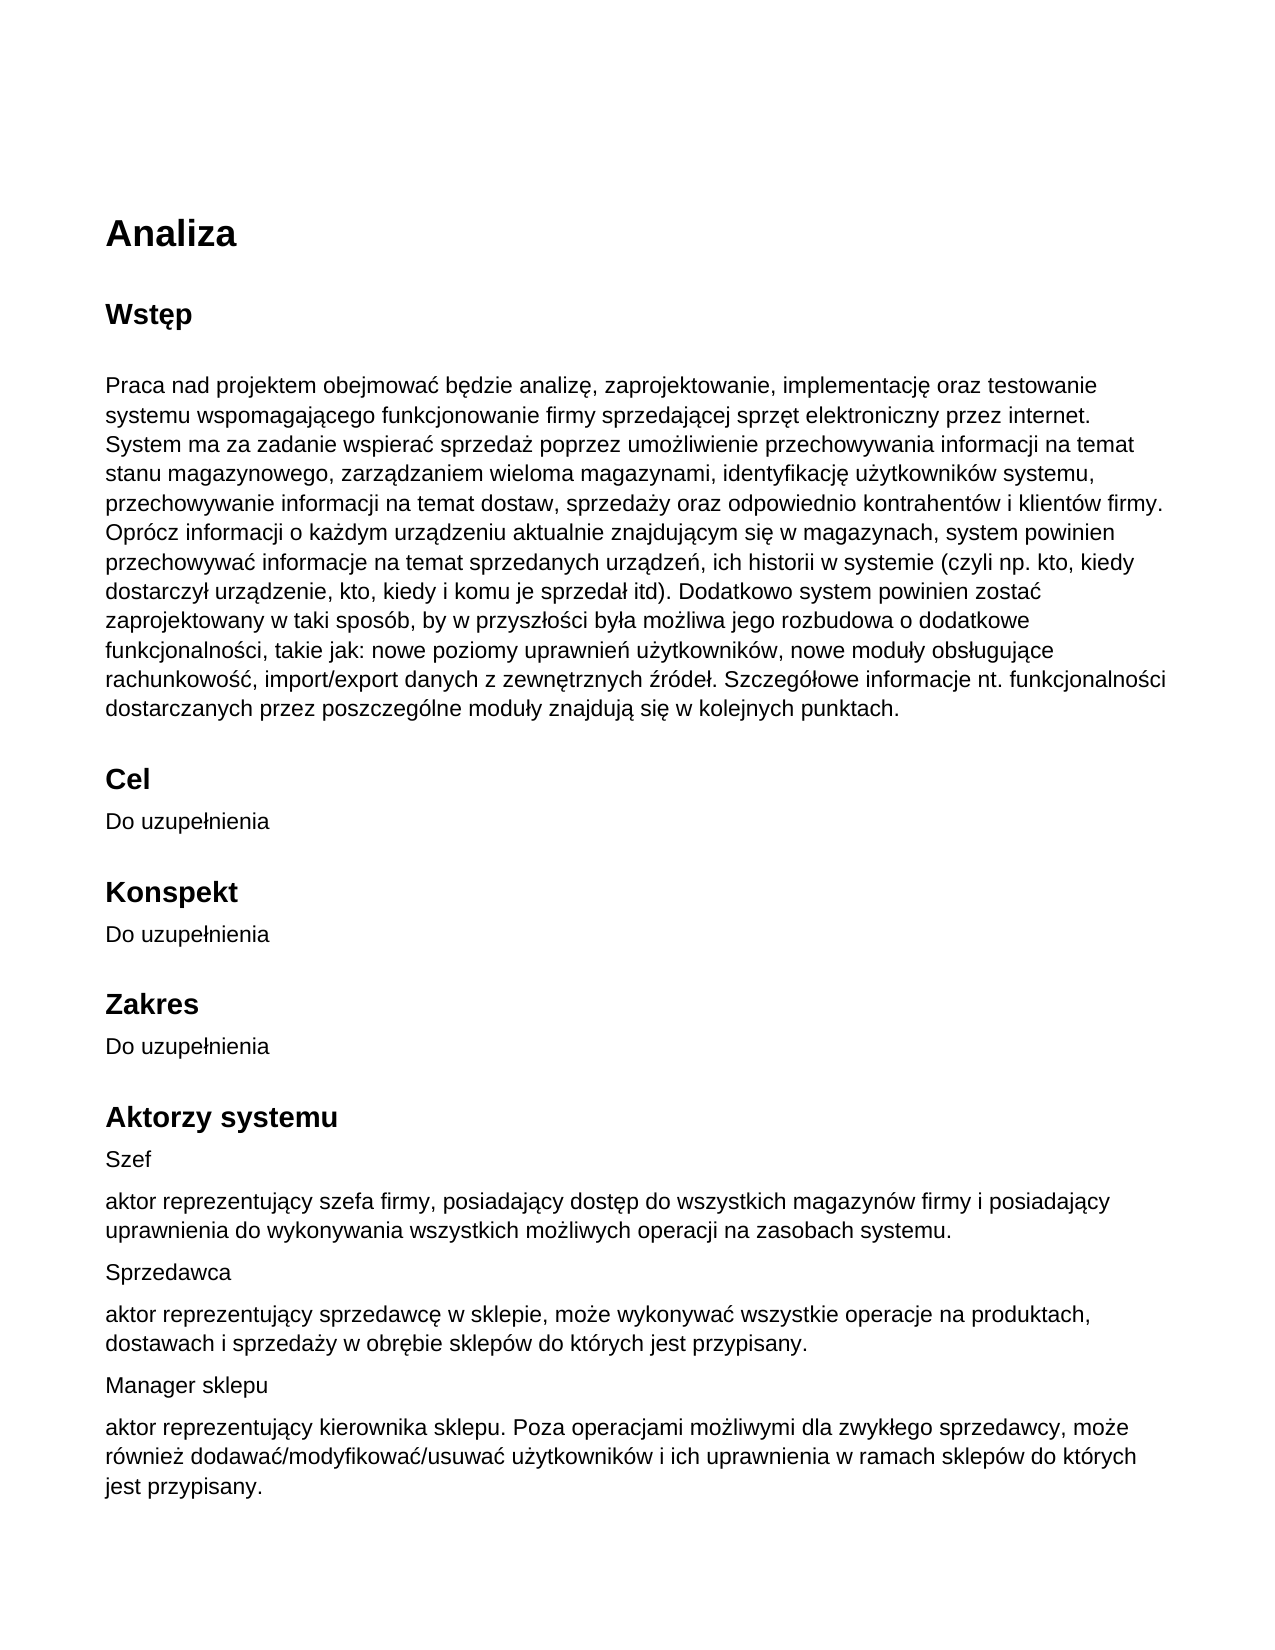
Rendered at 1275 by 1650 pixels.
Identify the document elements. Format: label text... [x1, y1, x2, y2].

subtitle Cel [105, 763, 1170, 796]
text Do uzupełnienia [105, 809, 1170, 834]
subtitle Konspekt [105, 876, 1170, 908]
text Praca nad projektem obejmować będzie analizę, zaprojektowanie, implementację oraz testowanie systemu wspomagającego funkcjonowanie firmy sprzedającej sprzęt elektroniczny przez internet. System ma za zadanie wspierać sprzedaż poprzez umożliwienie przechowywania informacji na temat stanu magazynowego, zarządzaniem wieloma magazynami, identyfikację użytkowników systemu, przechowywanie informacji na temat dostaw, sprzedaży oraz odpowiednio kontrahentów i klientów firmy. Oprócz informacji o każdym urządzeniu aktualnie znajdującym się w magazynach, system powinien przechowywać informacje na temat sprzedanych urządzeń, ich historii w systemie (czyli np. kto, kiedy dostarczył urządzenie, kto, kiedy i komu je sprzedał itd). Dodatkowo system powinien zostać zaprojektowany w taki sposób, by w przyszłości była możliwa jego rozbudowa o dodatkowe funkcjonalności, takie jak: nowe poziomy uprawnień użytkowników, nowe moduły obsługujące rachunkowość, import/export danych z zewnętrznych źródeł. Szczegółowe informacje nt. funkcjonalności dostarczanych przez poszczególne moduły znajdują się w kolejnych punktach. [105, 373, 1170, 722]
text Sprzedawca [105, 1260, 1170, 1285]
text aktor reprezentujący szefa firmy, posiadający dostęp do wszystkich magazynów firmy i posiadający uprawnienia do wykonywania wszystkich możliwych operacji na zasobach systemu. [105, 1188, 1170, 1243]
subtitle Wstęp [105, 298, 1170, 331]
text Do uzupełnienia [105, 1034, 1170, 1059]
text aktor reprezentujący kierownika sklepu. Poza operacjami możliwymi dla zwykłego sprzedawcy, może również dodawać/modyfikować/usuwać użytkowników i ich uprawnienia w ramach sklepów do których jest przypisany. [105, 1415, 1170, 1499]
text Manager sklepu [105, 1373, 1170, 1398]
text aktor reprezentujący sprzedawcę w sklepie, może wykonywać wszystkie operacje na produktach, dostawach i sprzedaży w obrębie sklepów do których jest przypisany. [105, 1302, 1170, 1357]
subtitle Zakres [105, 988, 1170, 1021]
subtitle Analiza [105, 212, 1170, 254]
subtitle Aktorzy systemu [105, 1101, 1170, 1133]
text Do uzupełnienia [105, 921, 1170, 947]
text Szef [105, 1147, 1170, 1172]
